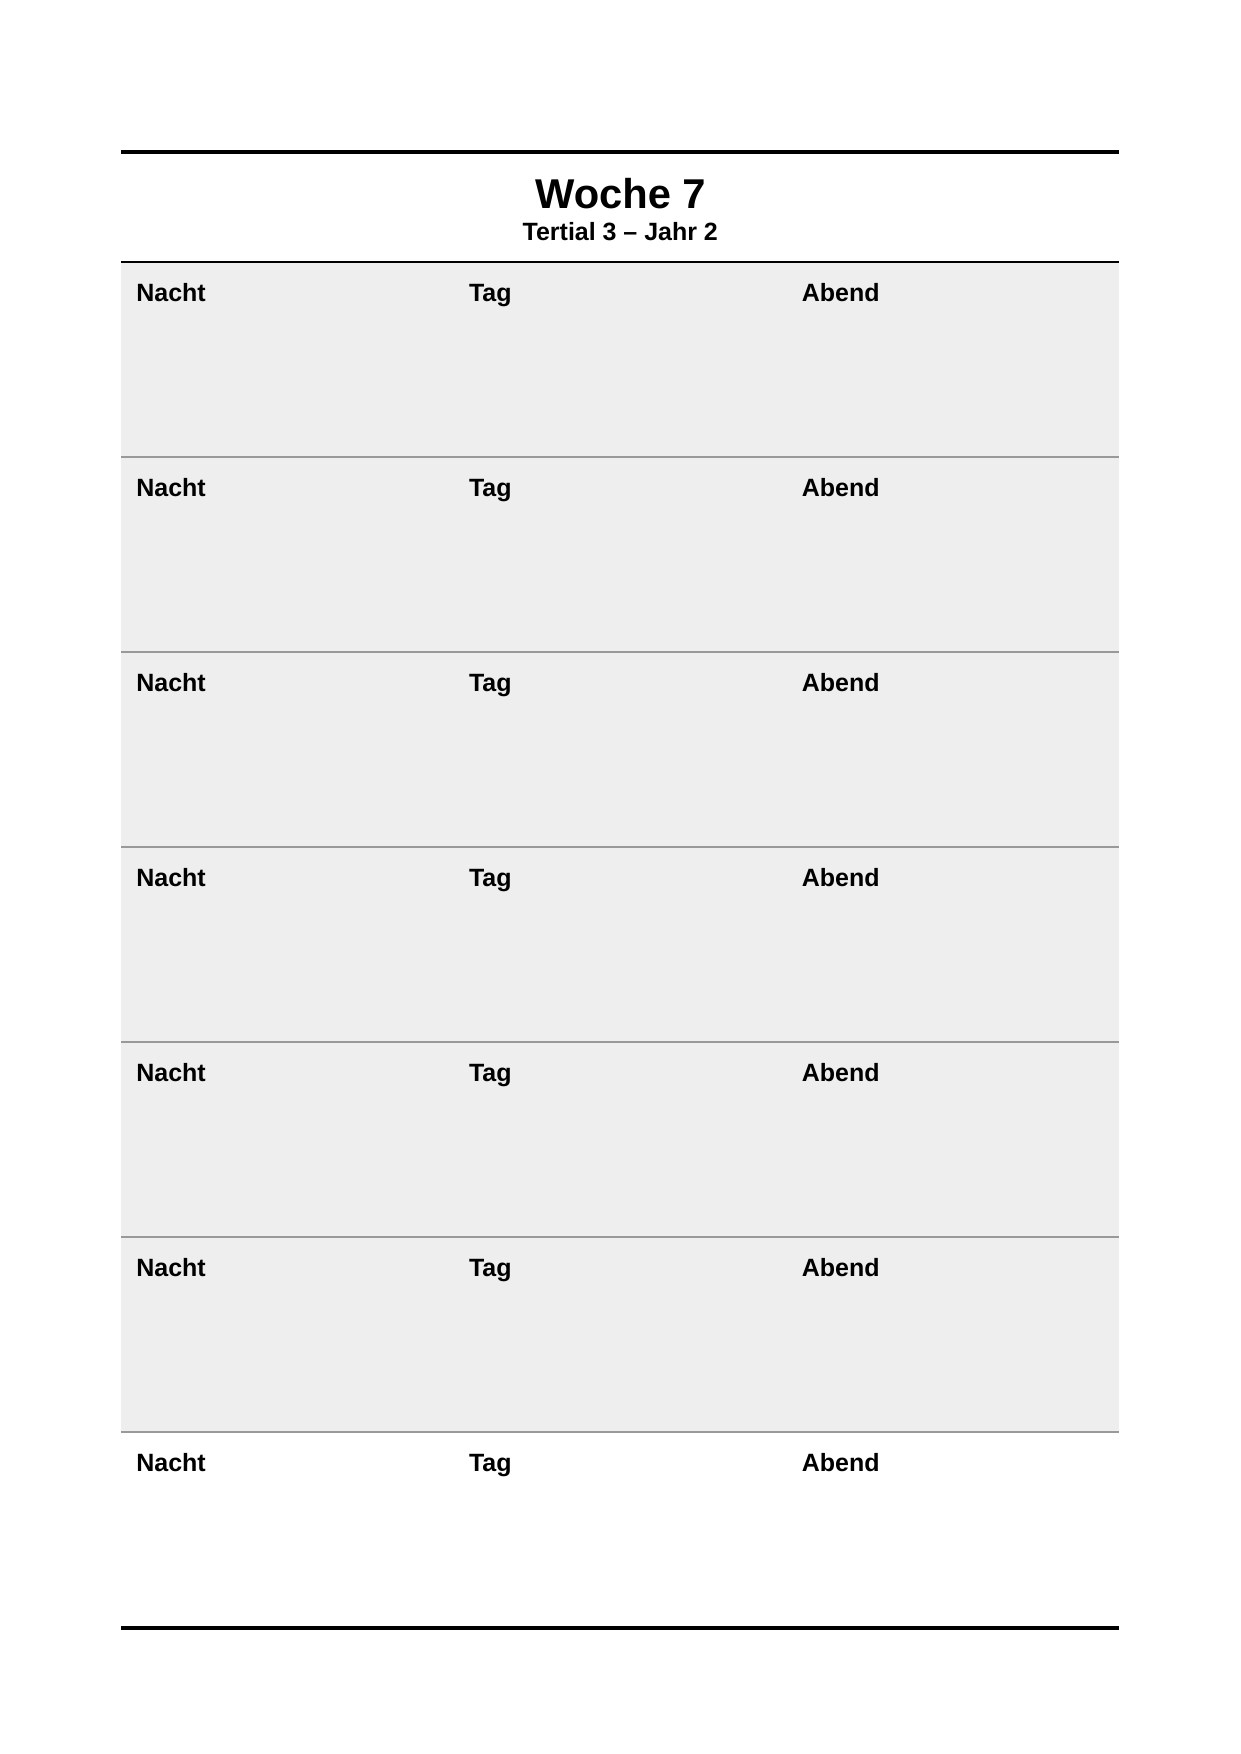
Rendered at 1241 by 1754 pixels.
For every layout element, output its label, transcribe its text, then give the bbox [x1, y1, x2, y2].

table_cell Tag [454, 653, 787, 846]
table_cell Nacht [121, 1238, 454, 1431]
table_cell Abend [787, 653, 1119, 846]
table_cell Abend [787, 1238, 1119, 1431]
table_cell Tag [454, 848, 787, 1041]
table_cell Nacht [121, 263, 454, 456]
table_cell Nacht [121, 458, 454, 651]
table_cell Abend [787, 263, 1119, 456]
table_cell Abend [787, 1043, 1119, 1236]
table_cell Abend [787, 848, 1119, 1041]
table_cell Nacht [121, 848, 454, 1041]
table_cell Tag [454, 263, 787, 456]
table_cell Tag [454, 1433, 787, 1626]
table_cell Nacht [121, 1043, 454, 1236]
table_cell Tag [454, 458, 787, 651]
table_cell Abend [787, 458, 1119, 651]
table_cell Tag [454, 1043, 787, 1236]
table_cell Nacht [121, 653, 454, 846]
table_cell Abend [787, 1433, 1119, 1626]
table_cell Nacht [121, 1433, 454, 1626]
table_cell Tag [454, 1238, 787, 1431]
table_header Woche 7 Tertial 3 – Jahr 2 [121, 154, 1119, 261]
